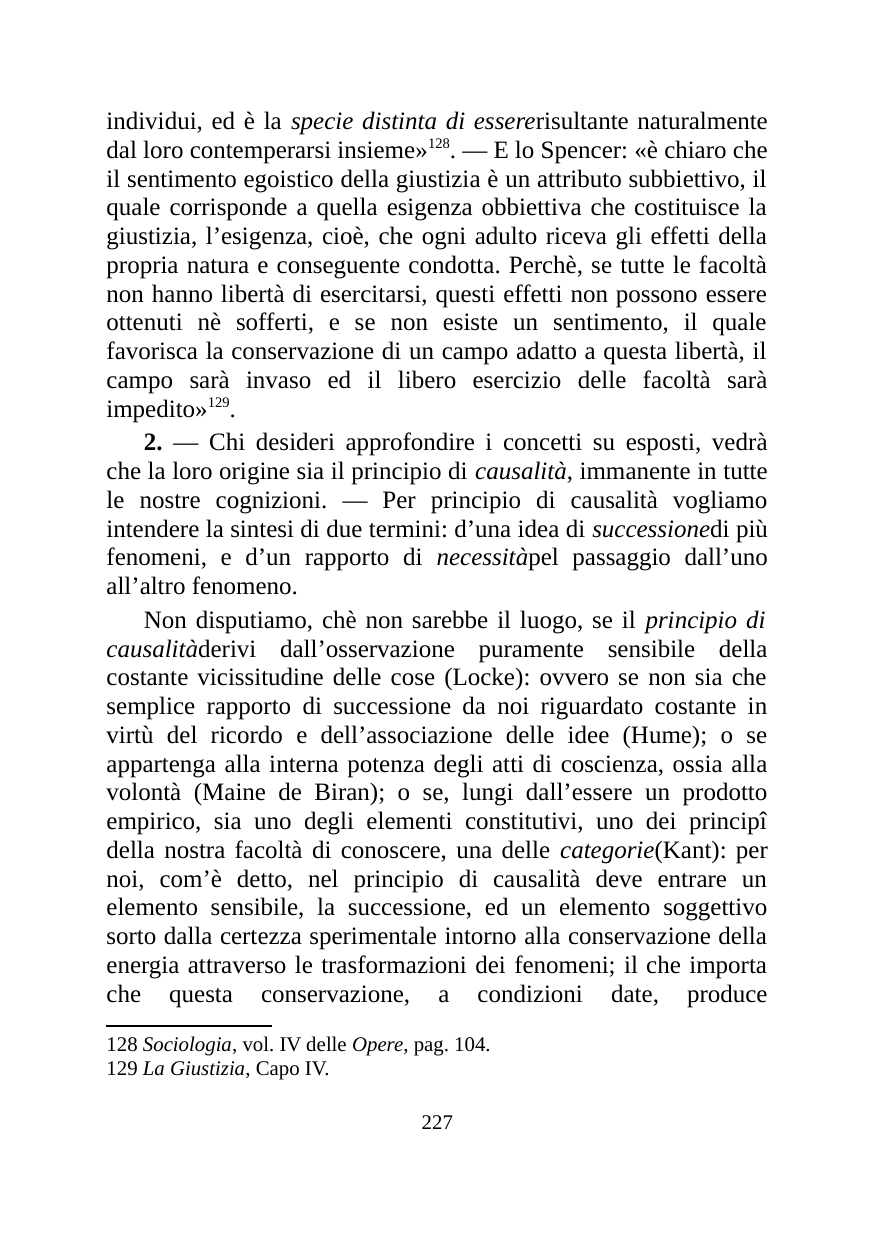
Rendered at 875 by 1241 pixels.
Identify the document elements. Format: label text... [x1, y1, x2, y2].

text Non disputiamo, chè non sarebbe il luogo, se il principio di causalitàderivi dall’osservazione puramente sensibile della costante vicissitudine delle cose (Locke): ovvero se non sia che semplice rapporto di successione da noi riguardato costante in virtù del ricordo e dell’associazione delle idee (Hume); o se appartenga alla interna potenza degli atti di coscienza, ossia alla volontà (Maine de Biran); o se, lungi dall’essere un prodotto empirico, sia uno degli elementi constitutivi, uno dei principî della nostra facoltà di conoscere, una delle categorie(Kant): per noi, com’è detto, nel principio di causalità deve entrare un elemento sensibile, la successione, ed un elemento soggettivo sorto dalla certezza sperimentale intorno alla conservazione della energia attraverso le trasformazioni dei fenomeni; il che importa che questa conservazione, a condizioni date, produce [106, 605, 768, 1007]
text Sociologia, vol. IV delle Opere, pag. 104. [106, 1032, 768, 1056]
text La Giustizia, Capo IV. [106, 1056, 768, 1080]
text 2. ― Chi desideri approfondire i concetti su esposti, vedrà che la loro origine sia il principio di causalità, immanente in tutte le nostre cognizioni. ― Per principio di causalità vogliamo intendere la sintesi di due termini: d’una idea di successionedi più fenomeni, e d’un rapporto di necessitàpel passaggio dall’uno all’altro fenomeno. [106, 427, 768, 600]
text individui, ed è la specie distinta di essererisultante naturalmente dal loro contemperarsi insieme». ― E lo Spencer: «è chiaro che il sentimento egoistico della giustizia è un attributo subbiettivo, il quale corrisponde a quella esigenza obbiettiva che costituisce la giustizia, l’esigenza, cioè, che ogni adulto riceva gli effetti della propria natura e conseguente condotta. Perchè, se tutte le facoltà non hanno libertà di esercitarsi, questi effetti non possono essere ottenuti nè sofferti, e se non esiste un sentimento, il quale favorisca la conservazione di un campo adatto a questa libertà, il campo sarà invaso ed il libero esercizio delle facoltà sarà impedito». [106, 106, 768, 422]
